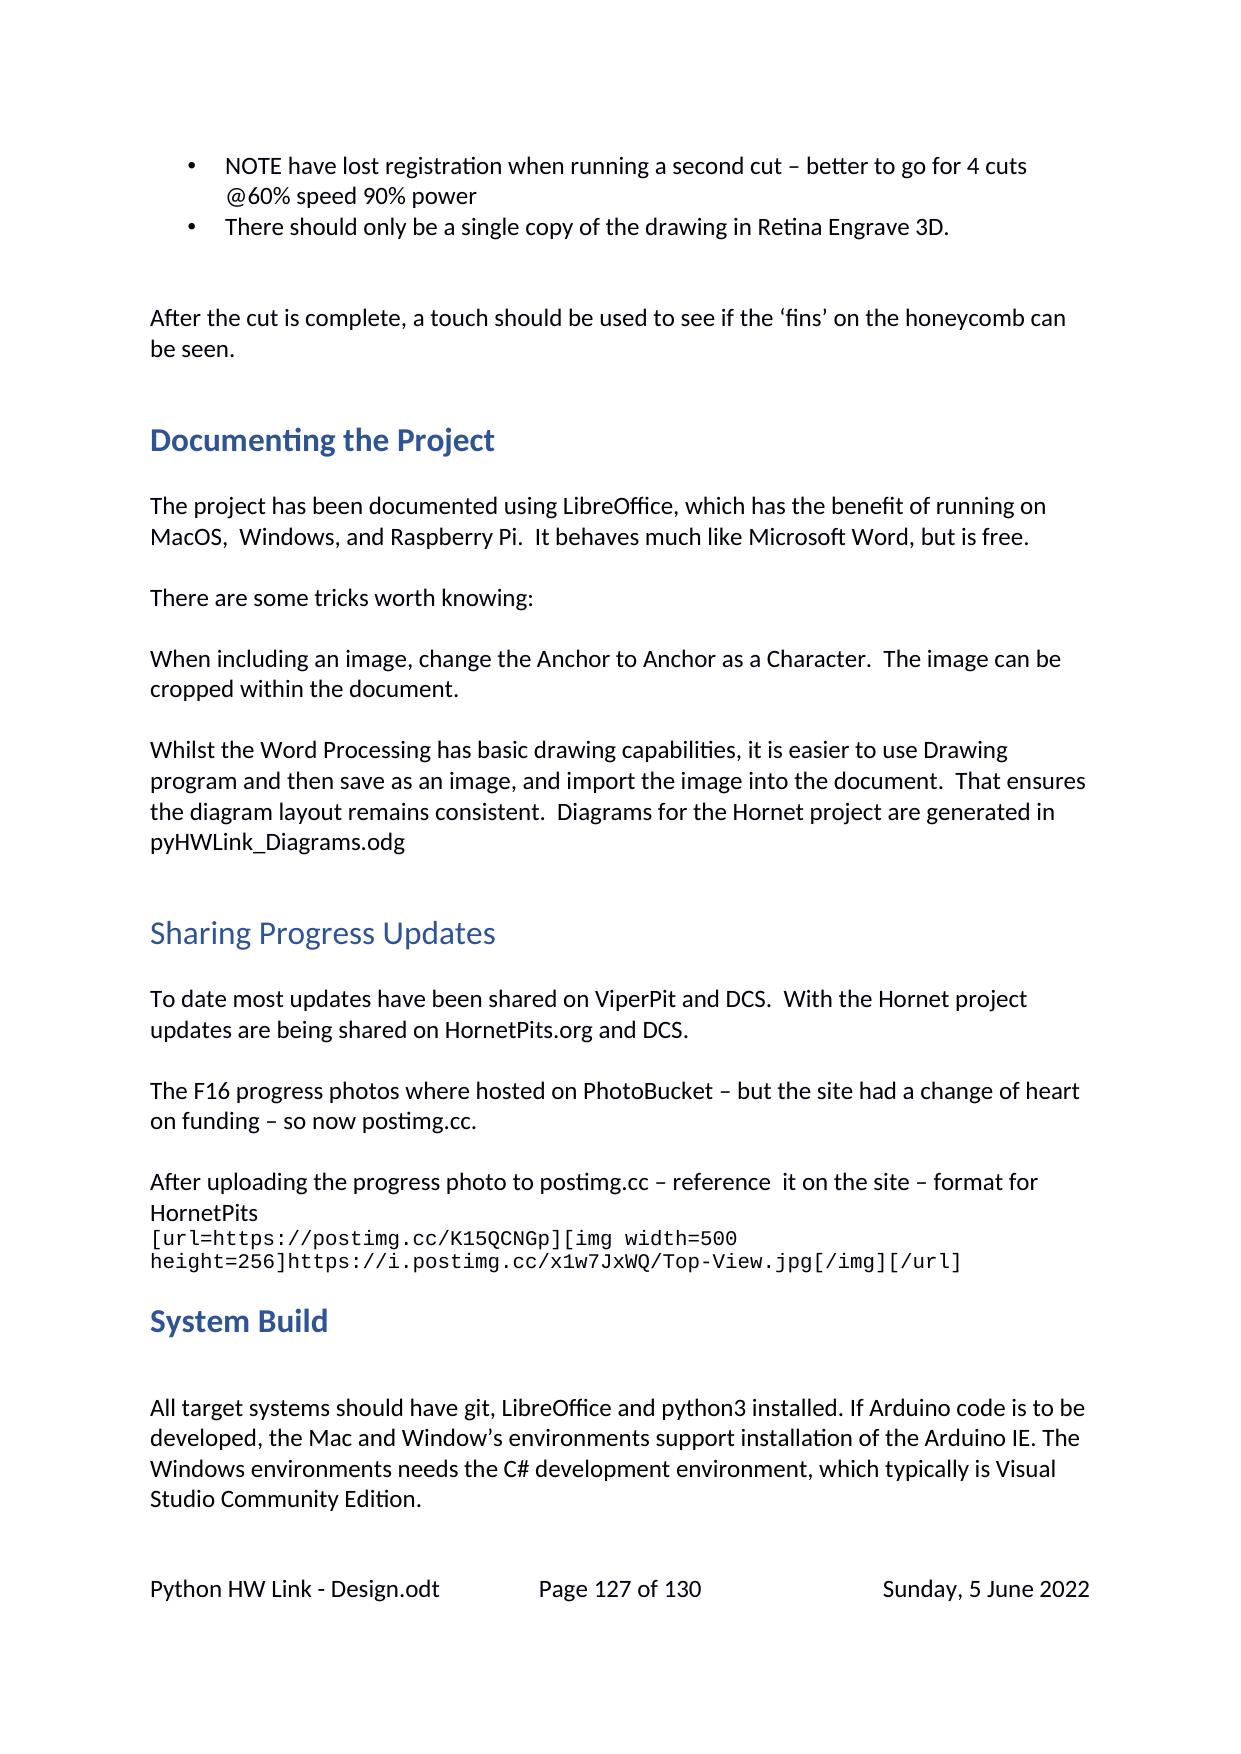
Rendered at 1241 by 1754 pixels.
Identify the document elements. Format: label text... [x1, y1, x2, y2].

text When including an image, change the Anchor to Anchor as a Character. The image can be cropped within the document. [150, 643, 1090, 704]
subtitle Documenting the Project [150, 419, 1090, 460]
subtitle Sharing Progress Updates [150, 912, 1090, 953]
text To date most updates have been shared on ViperPit and DCS. With the Hornet project updates are being shared on HornetPits.org and DCS. [150, 983, 1090, 1044]
text The project has been documented using LibreOffice, which has the benefit of running on MacOS, Windows, and Raspberry Pi. It behaves much like Microsoft Word, but is free. [150, 490, 1090, 551]
text The F16 progress photos where hosted on PhotoBucket – but the site had a change of heart on funding – so now postimg.cc. [150, 1075, 1090, 1136]
subtitle System Build [150, 1300, 1090, 1341]
text Whilst the Word Processing has basic drawing capabilities, it is easier to use Drawing program and then save as an image, and import the image into the document. That ensures the diagram layout remains consistent. Diagrams for the Hornet project are generated in pyHWLink_Diagrams.odg [150, 734, 1090, 857]
text After uploading the progress photo to postimg.cc – reference it on the site – format for HornetPits [150, 1167, 1090, 1228]
text After the cut is complete, a touch should be used to see if the ‘fins’ on the honeycomb can be seen. [150, 303, 1090, 364]
text There are some tricks worth knowing: [150, 582, 1090, 612]
list NOTE have lost registration when running a second cut – better to go for 4 cuts @60% speed 90% power [187, 150, 1090, 211]
text All target systems should have git, LibreOffice and python3 installed. If Arduino code is to be developed, the Mac and Window’s environments support installation of the Arduino IE. The Windows environments needs the C# development environment, which typically is Visual Studio Community Edition. [150, 1392, 1090, 1514]
text [url=https://postimg.cc/K15QCNGp][img width=500 height=256]https://i.postimg.cc/x1w7JxWQ/Top-View.jpg[/img][/url] [150, 1228, 1090, 1275]
list There should only be a single copy of the drawing in Retina Engrave 3D. [187, 211, 1090, 242]
